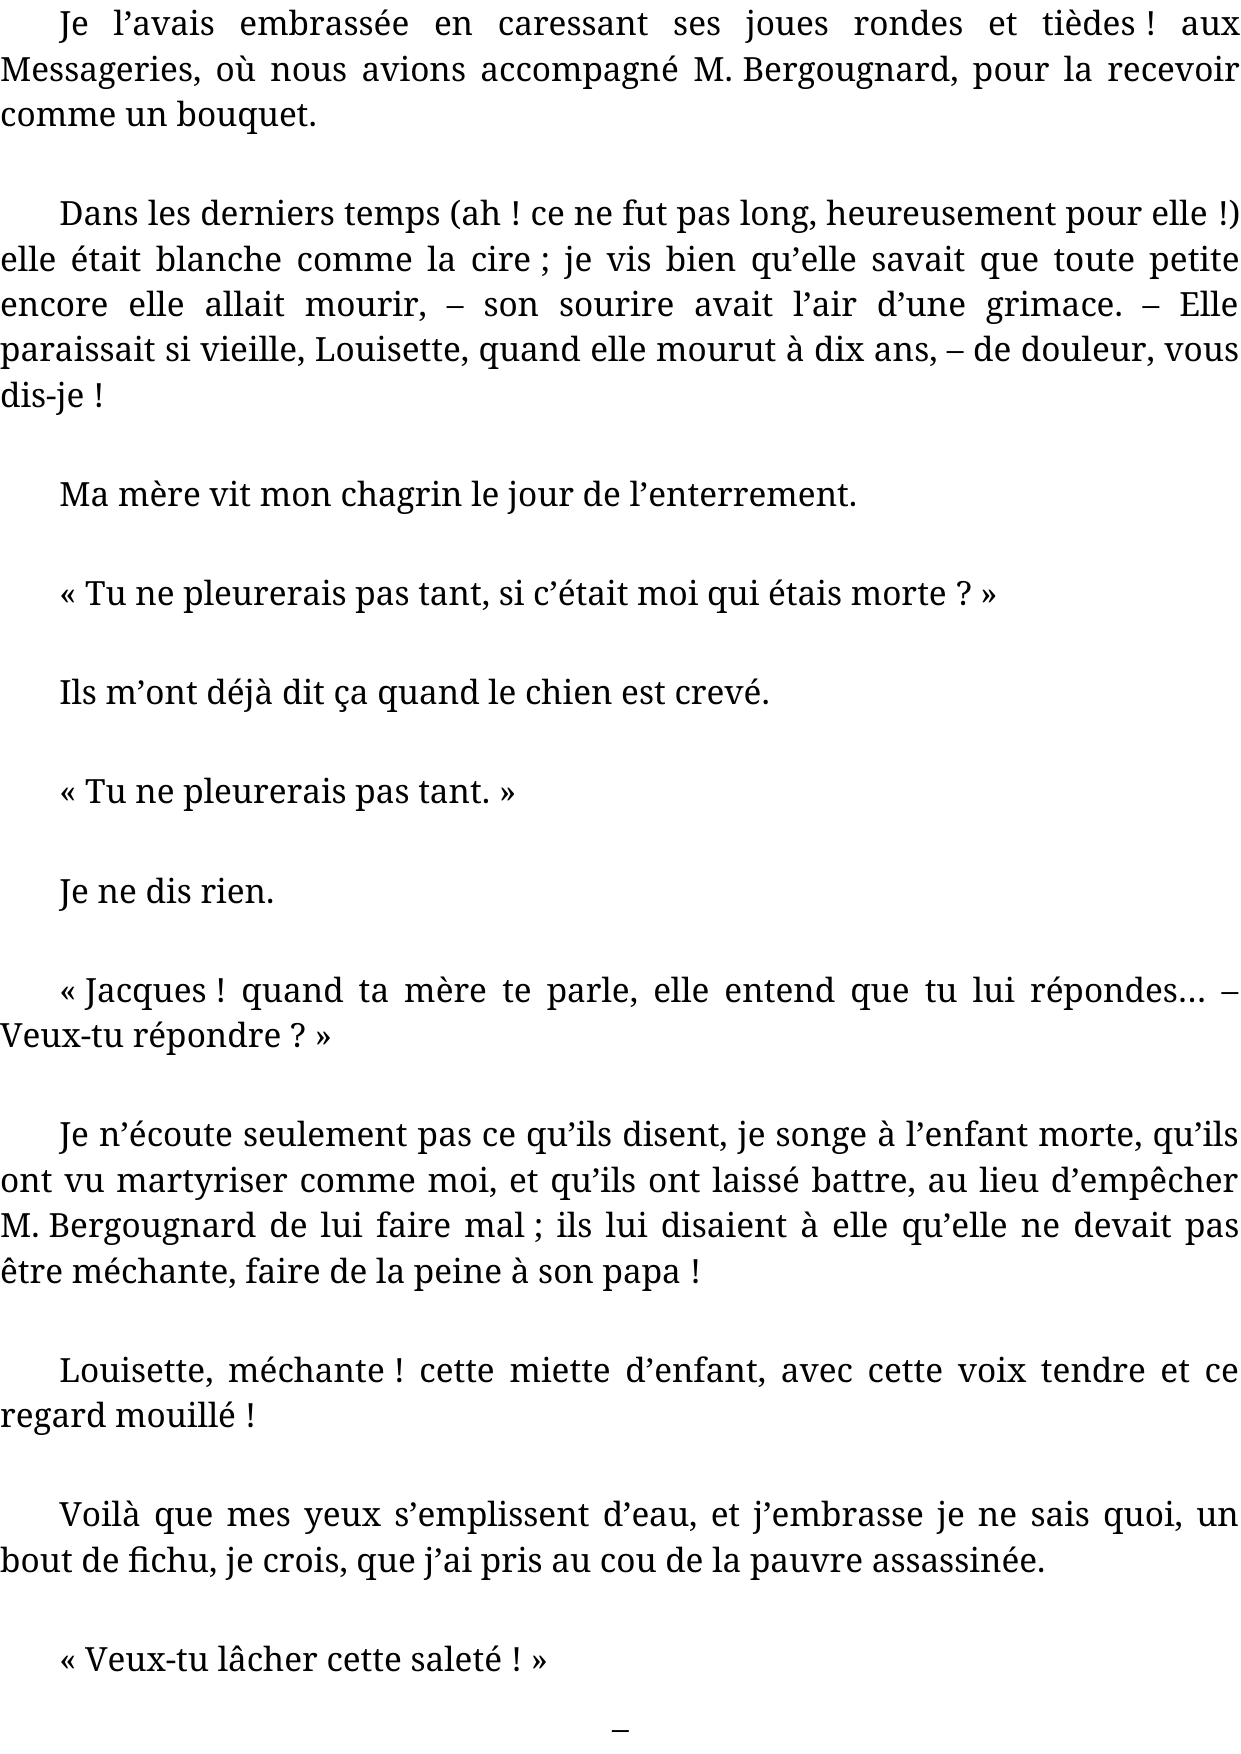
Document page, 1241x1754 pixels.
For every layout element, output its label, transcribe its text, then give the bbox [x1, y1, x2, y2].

text « Veux-tu lâcher cette saleté ! » [0, 1636, 1240, 1681]
text Dans les derniers temps (ah ! ce ne fut pas long, heureusement pour elle !) elle était blanche comme la cire ; je vis bien qu’elle savait que toute petite encore elle allait mourir, – son sourire avait l’air d’une grimace. – Elle paraissait si vieille, Louisette, quand elle mourut à dix ans, – de douleur, vous dis-je ! [0, 190, 1240, 417]
text « Tu ne pleurerais pas tant. » [0, 768, 1240, 814]
text Voilà que mes yeux s’emplissent d’eau, et j’embrasse je ne sais quoi, un bout de fichu, je crois, que j’ai pris au cou de la pauvre assassinée. [0, 1491, 1240, 1582]
text Je n’écoute seulement pas ce qu’ils disent, je songe à l’enfant morte, qu’ils ont vu martyriser comme moi, et qu’ils ont laissé battre, au lieu d’empêcher M. Bergougnard de lui faire mal ; ils lui disaient à elle qu’elle ne devait pas être méchante, faire de la peine à son papa ! [0, 1111, 1240, 1293]
text Louisette, méchante ! cette miette d’enfant, avec cette voix tendre et ce regard mouillé ! [0, 1347, 1240, 1437]
text Ils m’ont déjà dit ça quand le chien est crevé. [0, 669, 1240, 714]
text Je l’avais embrassée en caressant ses joues rondes et tièdes ! aux Messageries, où nous avions accompagné M. Bergougnard, pour la recevoir comme un bouquet. [0, 0, 1240, 136]
text Ma mère vit mon chagrin le jour de l’enterrement. [0, 471, 1240, 516]
text « Jacques ! quand ta mère te parle, elle entend que tu lui répondes… – Veux-tu répondre ? » [0, 967, 1240, 1057]
text Je ne dis rien. [0, 867, 1240, 913]
text « Tu ne pleurerais pas tant, si c’était moi qui étais morte ? » [0, 570, 1240, 615]
